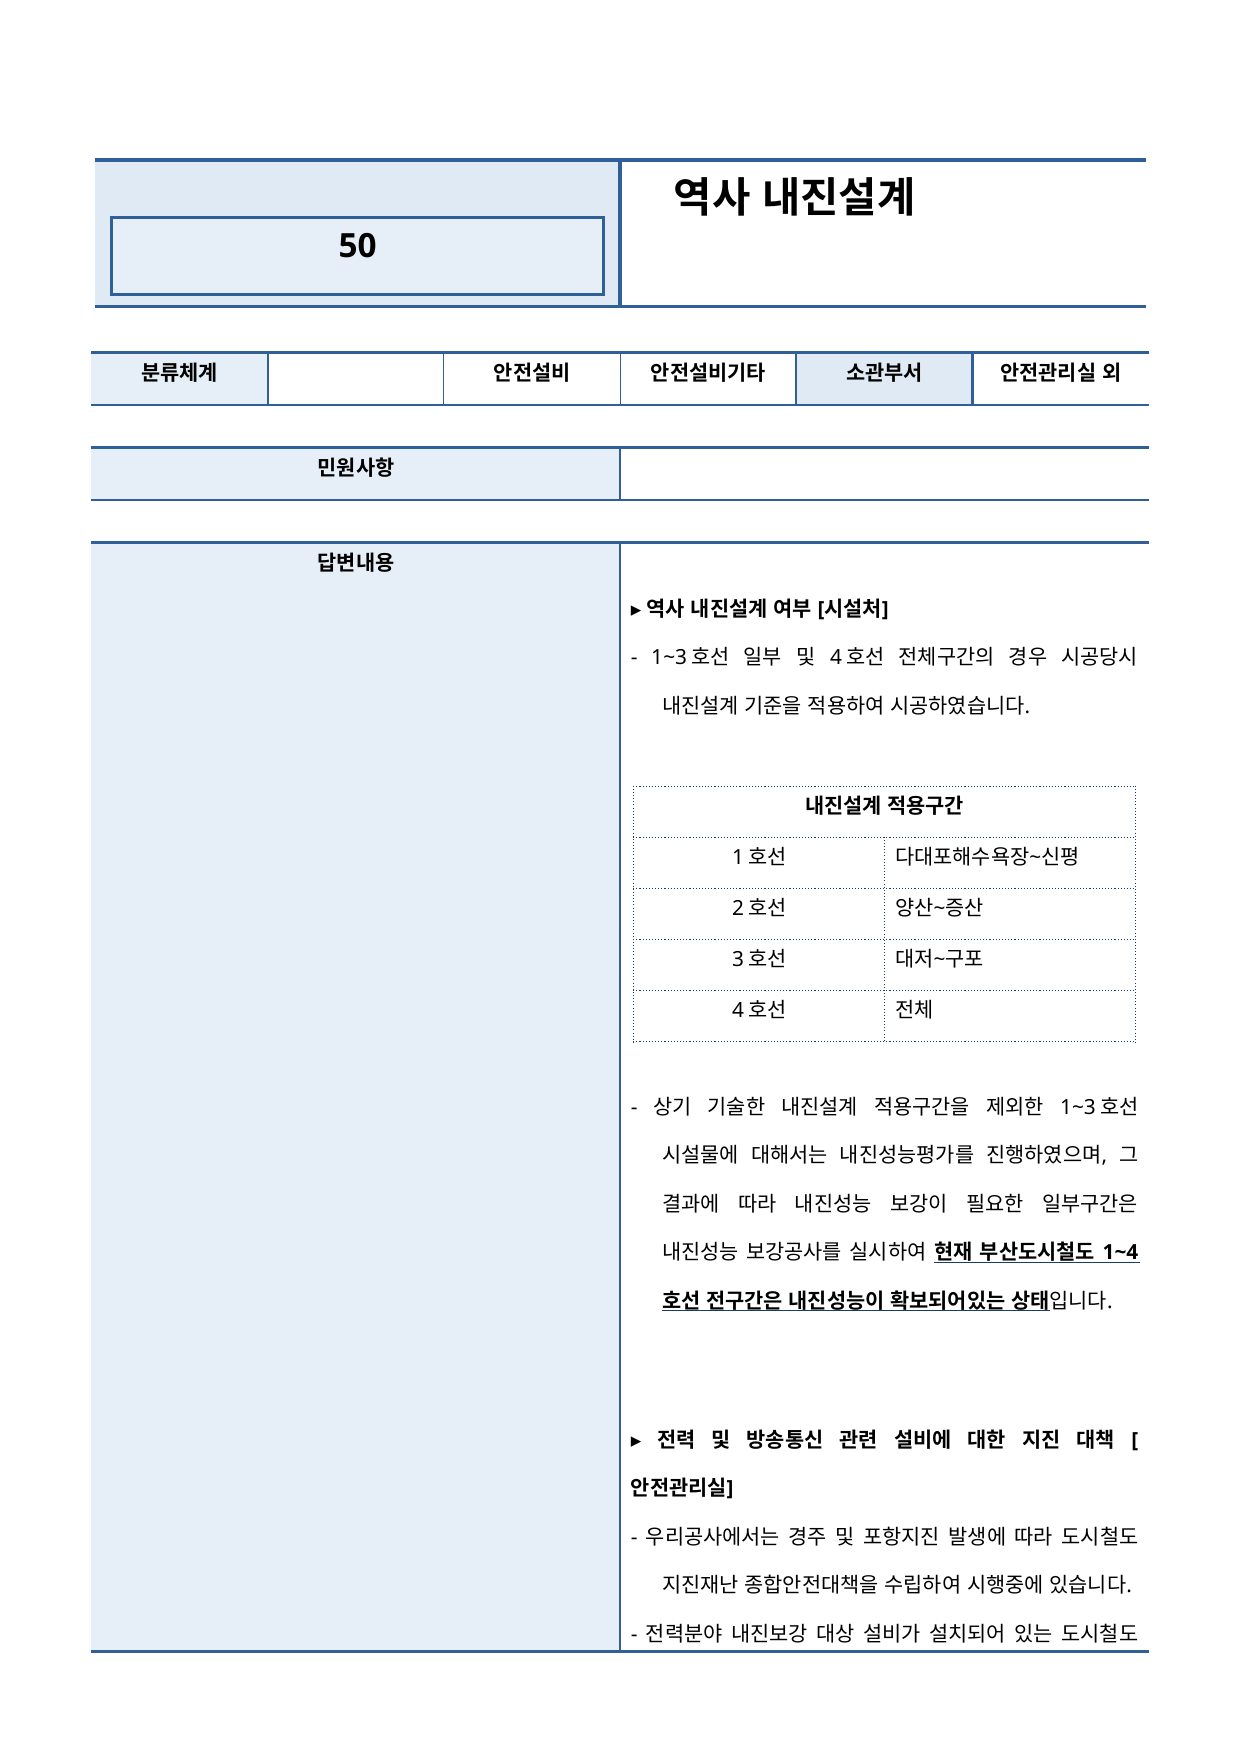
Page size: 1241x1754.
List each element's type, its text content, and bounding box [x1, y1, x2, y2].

table_header 소관부서 [797, 354, 971, 404]
table_cell 다대포해수욕장~신평 [884, 837, 1135, 888]
table_header 안전설비기타 [621, 354, 795, 404]
table_header 50 [113, 219, 602, 293]
table_cell 2호선 [634, 888, 884, 939]
table_cell 3호선 [634, 939, 884, 990]
table_header 안전관리실 외 [974, 354, 1149, 404]
table_cell 전체 [884, 990, 1135, 1041]
table_header ▸ 역사 내진설계 여부 [시설처] - 1~3호선 일부 및 4호선 전체구간의 경우 시공당시 내진설계 기준을 적용하여 시공하였습니다. - 상기 기술한 내진설계 적용구간을 제외한 1~3호선 시설물에 대해서는 내진성능평가를 진행하였으며, 그 결과에 따라 내진성능 보강이 필요한 일부구간은 내진성능 보강공사를 실시하여 현재 부산도시철도 1~4호선 전구간은 내진성능이 확보되어있는 상태입니다. ▸ 전력 및 방송통신 관련 설비에 대한 지진 대책 [안전관리실] - 우리공사에서는 경주 및 포항지진 발생에 따라 도시철도 지진재난 종합안전대책을 수립하여 시행중에 있습니다. - 전력분야 내진보강 대상 설비가 설치되어 있는 도시철도 [621, 544, 1149, 1650]
table_header 분류체계 [91, 354, 267, 404]
table_cell 양산~증산 [884, 888, 1135, 939]
table_header 역사 내진설계 [622, 162, 1146, 305]
table_cell 1호선 [634, 837, 884, 888]
table_header 민원사항 [91, 449, 619, 499]
table_cell 4호선 [634, 990, 884, 1041]
table_header [95, 162, 618, 305]
table_header 답변내용 [91, 544, 619, 1650]
table_header [621, 449, 1149, 499]
table_header 안전설비 [444, 354, 620, 404]
table_cell 대저~구포 [884, 939, 1135, 990]
table_header 내진설계 적용구간 [634, 786, 1135, 837]
table_header [269, 354, 443, 404]
